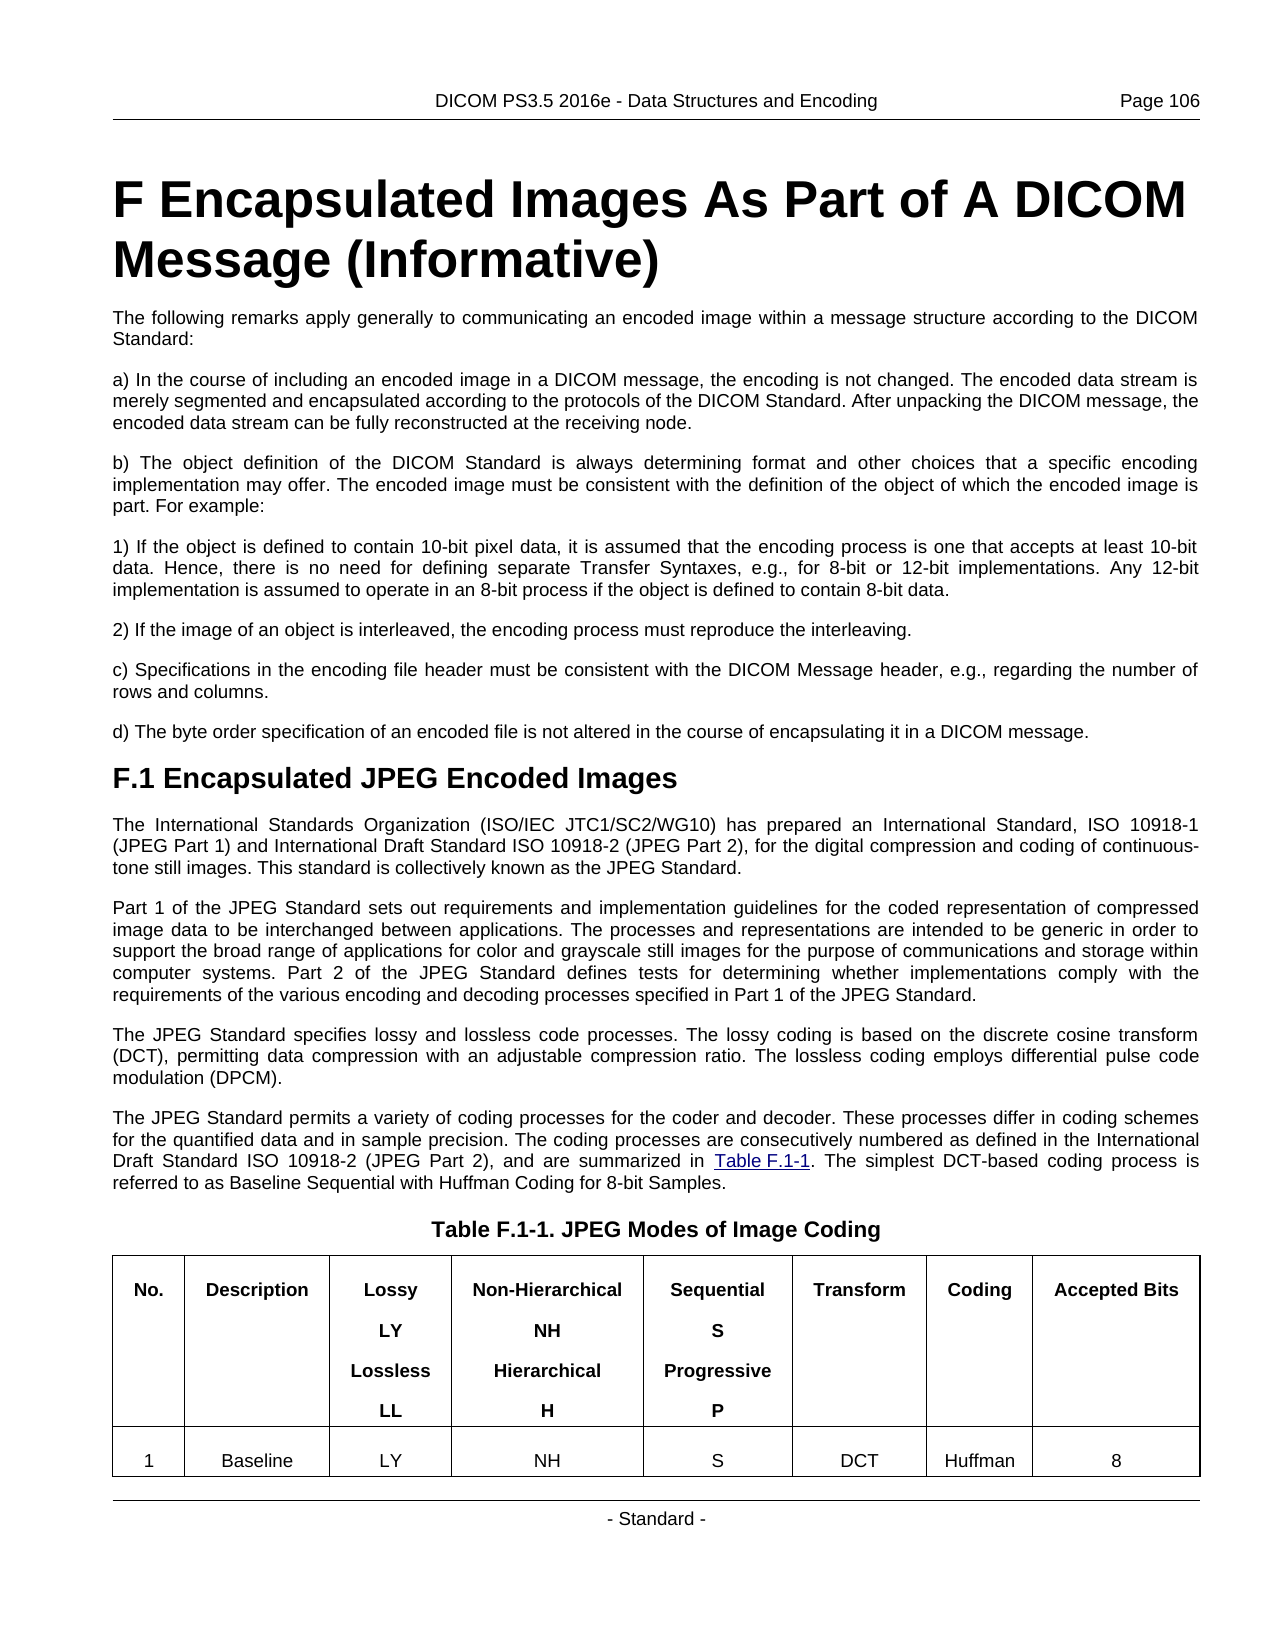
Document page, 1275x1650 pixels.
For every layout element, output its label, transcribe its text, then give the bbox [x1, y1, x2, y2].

table_cell DCT [793, 1427, 926, 1476]
text 2) If the image of an object is interleaved, the encoding process must reproduce the interleaving. [112, 619, 1200, 640]
text c) Specifications in the encoding file header must be consistent with the DICOM Message header, e.g., regarding the number of rows and columns. [112, 659, 1200, 702]
table_header Transform [793, 1256, 926, 1426]
table_header Non-Hierarchical NH Hierarchical H [452, 1256, 643, 1426]
text The International Standards Organization (ISO/IEC JTC1/SC2/WG10) has prepared an International Standard, ISO 10918-1 (JPEG Part 1) and International Draft Standard ISO 10918-2 (JPEG Part 2), for the digital compression and coding of continuous-tone still images. This standard is collectively known as the JPEG Standard. [112, 814, 1200, 878]
text The JPEG Standard permits a variety of coding processes for the coder and decoder. These processes differ in coding schemes for the quantified data and in sample precision. The coding processes are consecutively numbered as defined in the International Draft Standard ISO 10918-2 (JPEG Part 2), and are summarized in Table F.1-1. The simplest DCT-based coding process is referred to as Baseline Sequential with Huffman Coding for 8-bit Samples. [112, 1107, 1200, 1193]
table_header Sequential S Progressive P [644, 1256, 792, 1426]
table_cell 8 [1033, 1427, 1199, 1476]
table_header Coding [927, 1256, 1032, 1426]
table_cell Huffman [927, 1427, 1032, 1476]
table_cell LY [330, 1427, 451, 1476]
text b) The object definition of the DICOM Standard is always determining format and other choices that a specific encoding implementation may offer. The encoded image must be consistent with the definition of the object of which the encoded image is part. For example: [112, 452, 1200, 517]
text The following remarks apply generally to communicating an encoded image within a message structure according to the DICOM Standard: [112, 307, 1200, 350]
table_header Accepted Bits [1033, 1256, 1199, 1426]
text The JPEG Standard specifies lossy and lossless code processes. The lossy coding is based on the discrete cosine transform (DCT), permitting data compression with an adjustable compression ratio. The lossless coding employs differential pulse code modulation (DPCM). [112, 1024, 1200, 1088]
table_cell 1 [113, 1427, 184, 1476]
table_header No. [113, 1256, 184, 1426]
text a) In the course of including an encoded image in a DICOM message, the encoding is not changed. The encoded data stream is merely segmented and encapsulated according to the protocols of the DICOM Standard. After unpacking the DICOM message, the encoded data stream can be fully reconstructed at the receiving node. [112, 368, 1200, 433]
text F Encapsulated Images As Part of A DICOM Message (Informative) [112, 169, 1200, 288]
text 1) If the object is defined to contain 10-bit pixel data, it is assumed that the encoding process is one that accepts at least 10-bit data. Hence, there is no need for defining separate Transfer Syntaxes, e.g., for 8-bit or 12-bit implementations. Any 12-bit implementation is assumed to operate in an 8-bit process if the object is defined to contain 8-bit data. [112, 535, 1200, 600]
text F.1 Encapsulated JPEG Encoded Images [112, 761, 1200, 795]
table_cell S [644, 1427, 792, 1476]
table_cell NH [452, 1427, 643, 1476]
table_cell Baseline [185, 1427, 329, 1476]
text d) The byte order specification of an encoded file is not altered in the course of encapsulating it in a DICOM message. [112, 721, 1200, 743]
text Table F.1-1. JPEG Modes of Image Coding [112, 1216, 1200, 1242]
table_header Lossy LY Lossless LL [330, 1256, 451, 1426]
text Part 1 of the JPEG Standard sets out requirements and implementation guidelines for the coded representation of compressed image data to be interchanged between applications. The processes and representations are intended to be generic in order to support the broad range of applications for color and grayscale still images for the purpose of communications and storage within computer systems. Part 2 of the JPEG Standard defines tests for determining whether implementations comply with the requirements of the various encoding and decoding processes specified in Part 1 of the JPEG Standard. [112, 897, 1200, 1005]
table_header Description [185, 1256, 329, 1426]
